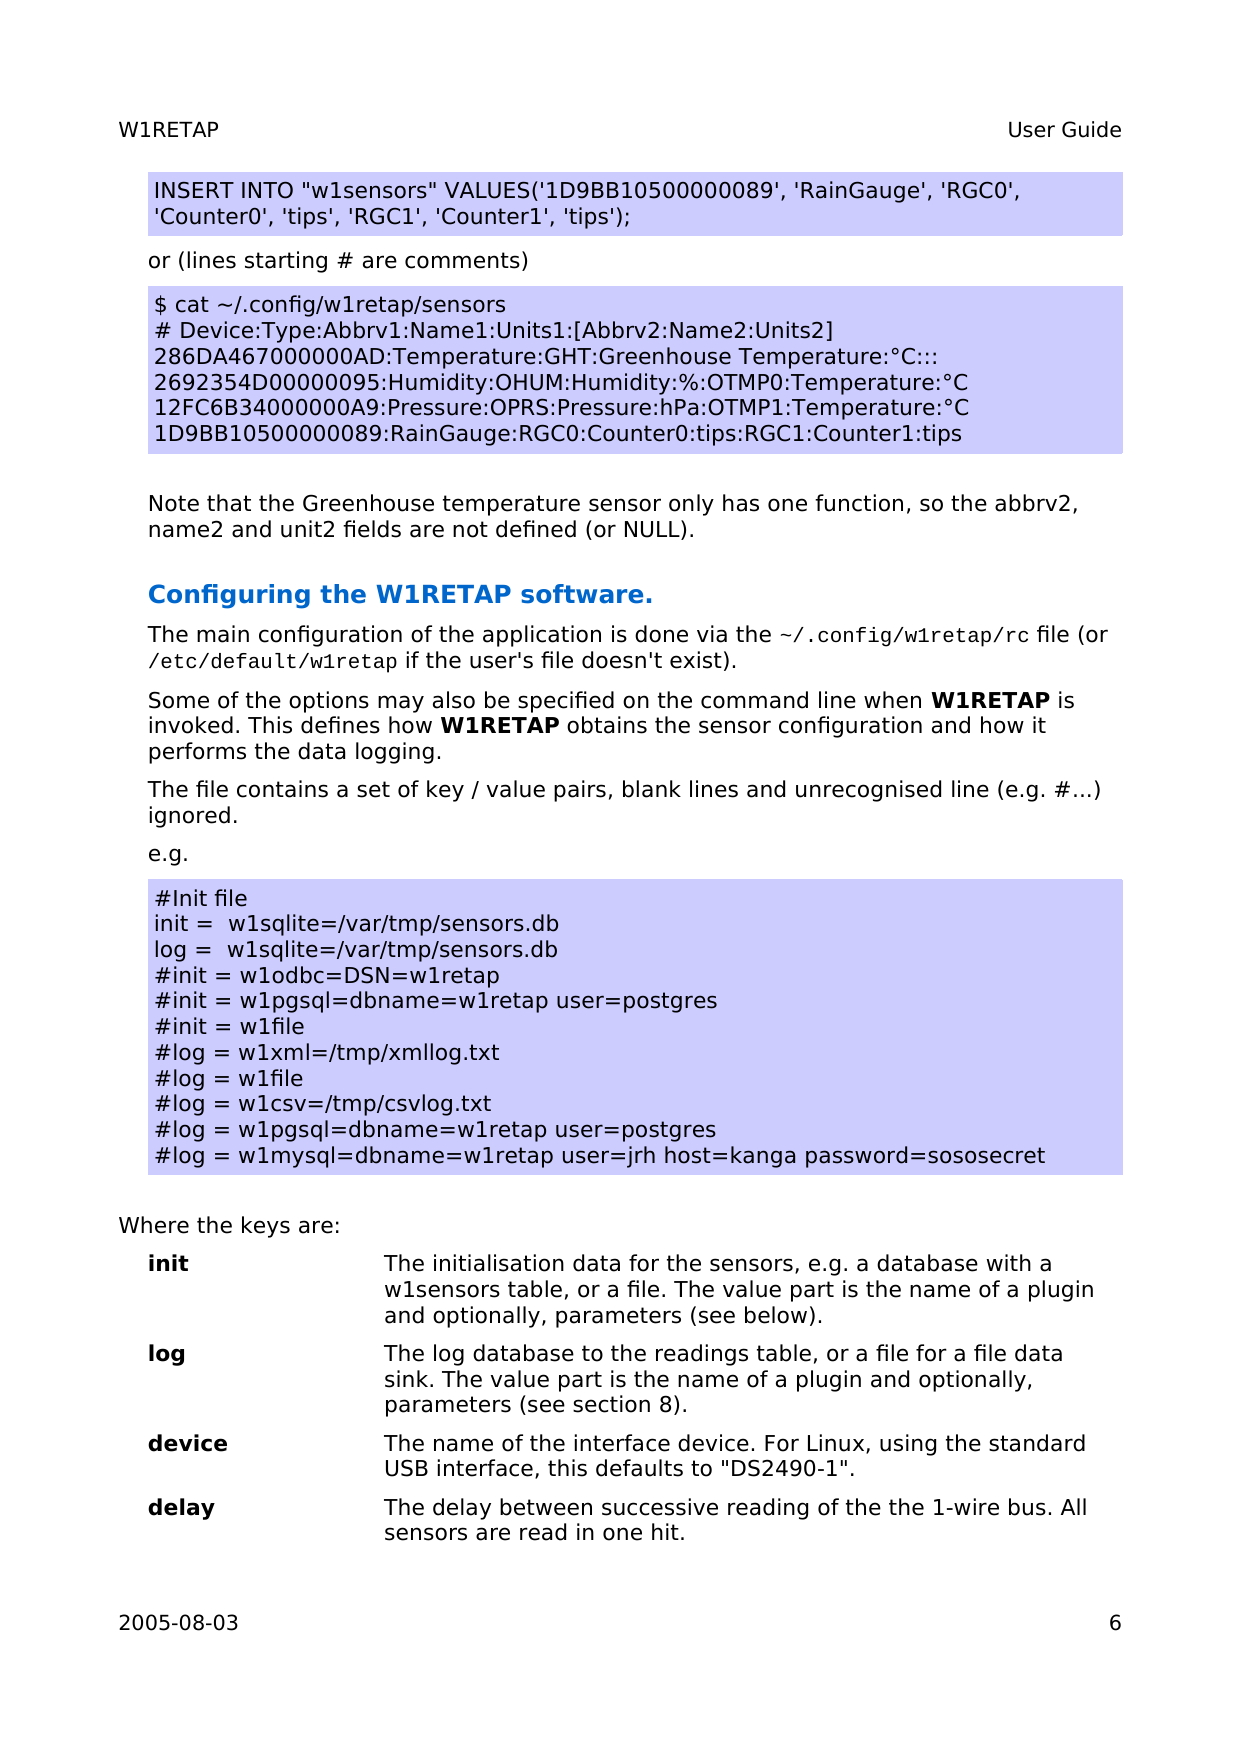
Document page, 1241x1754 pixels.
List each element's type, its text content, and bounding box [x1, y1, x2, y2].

text 1D9BB10500000089:RainGauge:RGC0:Counter0:tips:RGC1:Counter1:tips [149, 415, 1122, 453]
text #init = w1odbc=DSN=w1retap [149, 957, 1122, 982]
text $ cat ~/.config/w1retap/sensors [149, 287, 1122, 312]
text INSERT INTO "w1sensors" VALUES('1D9BB10500000089', 'RainGauge', 'RGC0', 'Counter0', 'tips', 'RGC1', 'Counter1', 'tips'); [149, 173, 1122, 235]
list device The name of the interface device. For Linux, using the standard USB interface, this defaults to "DS2490-1". [148, 1430, 1122, 1482]
text or (lines starting # are comments) [148, 248, 1122, 274]
text #Init file [149, 881, 1122, 905]
text 2692354D00000095:Humidity:OHUM:Humidity:%:OTMP0:Temperature:°C [149, 363, 1122, 389]
text 12FC6B34000000A9:Pressure:OPRS:Pressure:hPa:OTMP1:Temperature:°C [149, 389, 1122, 415]
text #log = w1csv=/tmp/csvlog.txt [149, 1085, 1122, 1111]
text #init = w1pgsql=dbname=w1retap user=postgres [149, 982, 1122, 1008]
text 286DA467000000AD:Temperature:GHT:Greenhouse Temperature:°C::: [149, 338, 1122, 363]
text #init = w1file [149, 1008, 1122, 1034]
text log = w1sqlite=/var/tmp/sensors.db [149, 931, 1122, 957]
text Where the keys are: [118, 1213, 1122, 1238]
text init = w1sqlite=/var/tmp/sensors.db [149, 905, 1122, 931]
text Some of the options may also be specified on the command line when W1RETAP is invoked. This defines how W1RETAP obtains the sensor configuration and how it performs the data logging. [148, 688, 1122, 765]
text # Device:Type:Abbrv1:Name1:Units1:[Abbrv2:Name2:Units2] [149, 312, 1122, 338]
text The main configuration of the application is done via the ~/.config/w1retap/rc file (or /etc/default/w1retap if the user's file doesn't exist). [148, 622, 1122, 675]
subtitle Configuring the W1RETAP software. [148, 580, 1122, 609]
text The file contains a set of key / value pairs, blank lines and unrecognised line (e.g. #...) ignored. [148, 777, 1122, 829]
text #log = w1mysql=dbname=w1retap user=jrh host=kanga password=sososecret [149, 1137, 1122, 1174]
text #log = w1xml=/tmp/xmllog.txt [149, 1034, 1122, 1059]
text e.g. [148, 841, 1122, 867]
text #log = w1pgsql=dbname=w1retap user=postgres [149, 1111, 1122, 1137]
text Note that the Greenhouse temperature sensor only has one function, so the abbrv2, name2 and unit2 fields are not defined (or NULL). [148, 491, 1122, 542]
text #log = w1file [149, 1059, 1122, 1085]
list delay The delay between successive reading of the the 1-wire bus. All sensors are read in one hit. [148, 1494, 1122, 1546]
list log The log database to the readings table, or a file for a file data sink. The value part is the name of a plugin and optionally, parameters (see section 8). [148, 1341, 1122, 1418]
list init The initialisation data for the sensors, e.g. a database with a w1sensors table, or a file. The value part is the name of a plugin and optionally, parameters (see below). [148, 1251, 1122, 1328]
